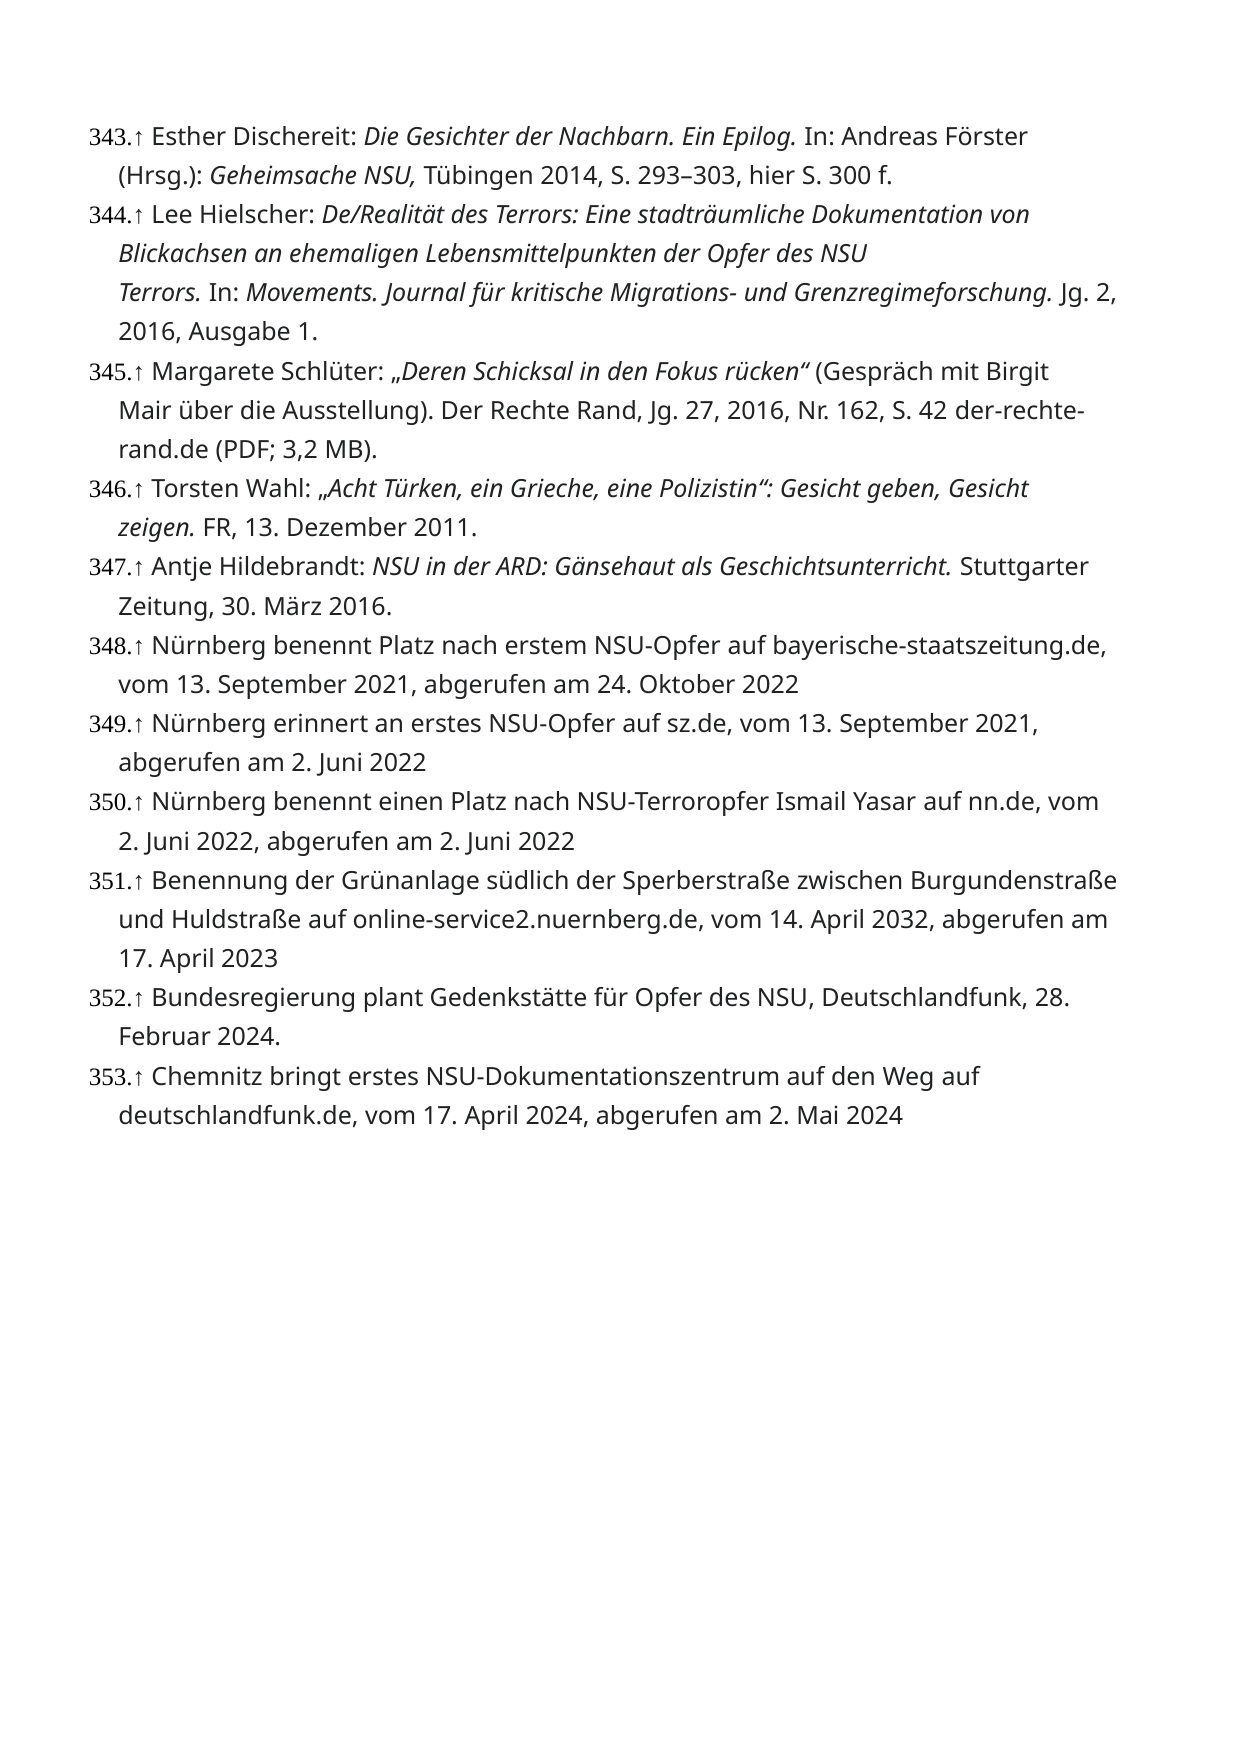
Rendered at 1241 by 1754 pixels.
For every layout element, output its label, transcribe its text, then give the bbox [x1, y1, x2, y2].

list ↑ Nürnberg benennt Platz nach erstem NSU-Opfer auf bayerische-staatszeitung.de, vom 13. September 2021, abgerufen am 24. Oktober 2022 [118, 627, 1122, 701]
list ↑ Nürnberg benennt einen Platz nach NSU-Terroropfer Ismail Yasar auf nn.de, vom 2. Juni 2022, abgerufen am 2. Juni 2022 [118, 784, 1122, 857]
list ↑ Benennung der Grünanlage südlich der Sperberstraße zwischen Burgundenstraße und Huldstraße auf online-service2.nuernberg.de, vom 14. April 2032, abgerufen am 17. April 2023 [118, 862, 1122, 975]
list ↑ Chemnitz bringt erstes NSU-Dokumentationszentrum auf den Weg auf deutschlandfunk.de, vom 17. April 2024, abgerufen am 2. Mai 2024 [118, 1058, 1122, 1131]
list ↑ Bundesregierung plant Gedenkstätte für Opfer des NSU, Deutschlandfunk, 28. Februar 2024. [118, 980, 1122, 1053]
list ↑ Torsten Wahl: „Acht Türken, ein Grieche, eine Polizistin“: Gesicht geben, Gesicht zeigen. FR, 13. Dezember 2011. [118, 471, 1122, 544]
list ↑ Lee Hielscher: De/Realität des Terrors: Eine stadträumliche Dokumentation von Blickachsen an ehemaligen Lebensmittelpunkten der Opfer des NSU Terrors. In: Movements. Journal für kritische Migrations- und Grenzregimeforschung. Jg. 2, 2016, Ausgabe 1. [118, 196, 1122, 348]
list ↑ Margarete Schlüter: „Deren Schicksal in den Fokus rücken“ (Gespräch mit Birgit Mair über die Ausstellung). Der Rechte Rand, Jg. 27, 2016, Nr. 162, S. 42 der-rechte-rand.de (PDF; 3,2 MB). [118, 353, 1122, 466]
list ↑ Antje Hildebrandt: NSU in der ARD: Gänsehaut als Geschichtsunterricht. Stuttgarter Zeitung, 30. März 2016. [118, 549, 1122, 622]
list ↑ Nürnberg erinnert an erstes NSU-Opfer auf sz.de, vom 13. September 2021, abgerufen am 2. Juni 2022 [118, 706, 1122, 779]
list ↑ Esther Dischereit: Die Gesichter der Nachbarn. Ein Epilog. In: Andreas Förster (Hrsg.): Geheimsache NSU, Tübingen 2014, S. 293–303, hier S. 300 f. [118, 118, 1122, 191]
